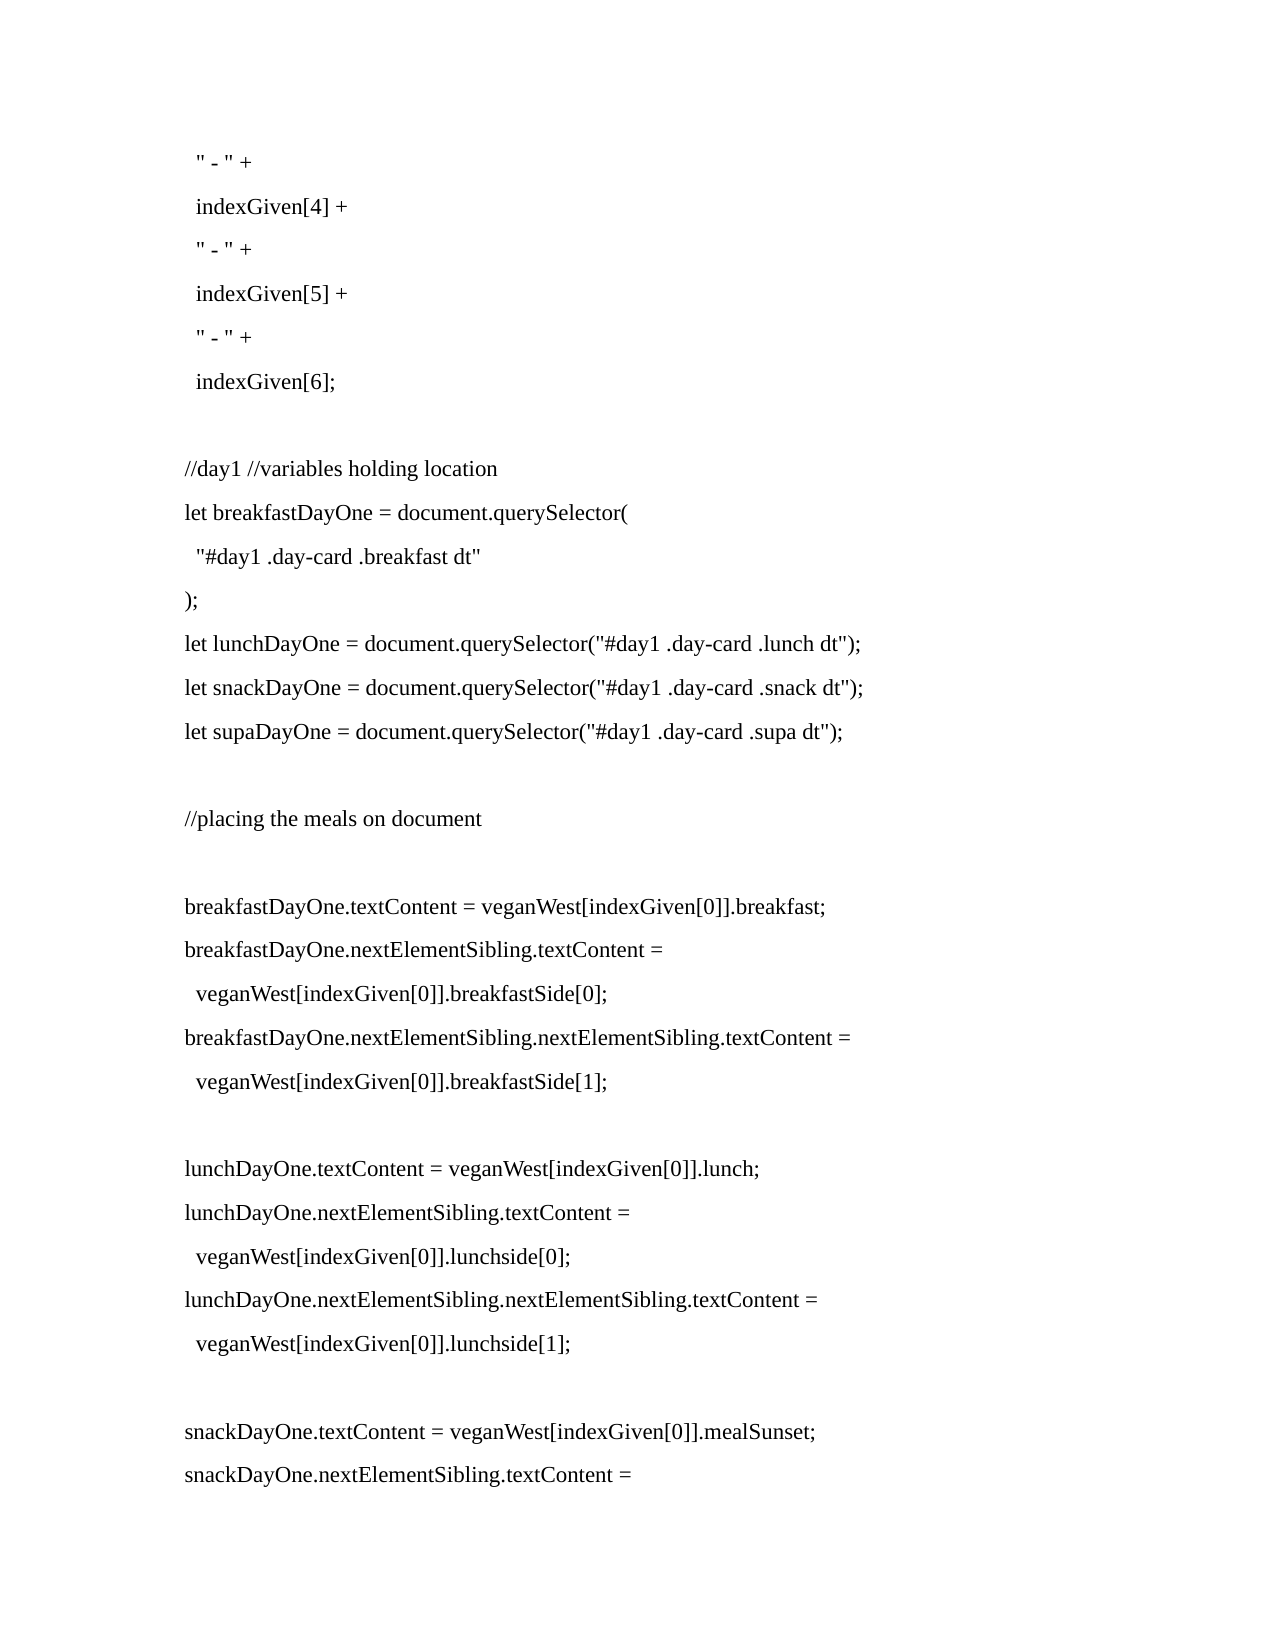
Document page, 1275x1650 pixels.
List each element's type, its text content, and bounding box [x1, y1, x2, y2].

text " - " + [150, 150, 1125, 175]
text let lunchDayOne = document.querySelector("#day1 .day-card .lunch dt"); [150, 631, 1125, 657]
text lunchDayOne.nextElementSibling.textContent = [150, 1200, 1125, 1225]
text breakfastDayOne.nextElementSibling.textContent = [150, 937, 1125, 963]
text indexGiven[6]; [150, 369, 1125, 394]
text veganWest[indexGiven[0]].lunchside[0]; [150, 1244, 1125, 1269]
text lunchDayOne.textContent = veganWest[indexGiven[0]].lunch; [150, 1156, 1125, 1182]
text let breakfastDayOne = document.querySelector( [150, 500, 1125, 525]
text lunchDayOne.nextElementSibling.nextElementSibling.textContent = [150, 1287, 1125, 1313]
text breakfastDayOne.nextElementSibling.nextElementSibling.textContent = [150, 1025, 1125, 1050]
text snackDayOne.nextElementSibling.textContent = [150, 1462, 1125, 1488]
text snackDayOne.textContent = veganWest[indexGiven[0]].mealSunset; [150, 1419, 1125, 1444]
text indexGiven[5] + [150, 281, 1125, 307]
text let supaDayOne = document.querySelector("#day1 .day-card .supa dt"); [150, 719, 1125, 744]
text indexGiven[4] + [150, 194, 1125, 219]
text //day1 //variables holding location [150, 456, 1125, 482]
text " - " + [150, 325, 1125, 350]
text " - " + [150, 237, 1125, 263]
text veganWest[indexGiven[0]].breakfastSide[0]; [150, 981, 1125, 1007]
text //placing the meals on document [150, 806, 1125, 832]
text "#day1 .day-card .breakfast dt" [150, 544, 1125, 569]
text ); [150, 587, 1125, 613]
text veganWest[indexGiven[0]].lunchside[1]; [150, 1331, 1125, 1357]
text veganWest[indexGiven[0]].breakfastSide[1]; [150, 1069, 1125, 1094]
text let snackDayOne = document.querySelector("#day1 .day-card .snack dt"); [150, 675, 1125, 700]
text breakfastDayOne.textContent = veganWest[indexGiven[0]].breakfast; [150, 894, 1125, 919]
